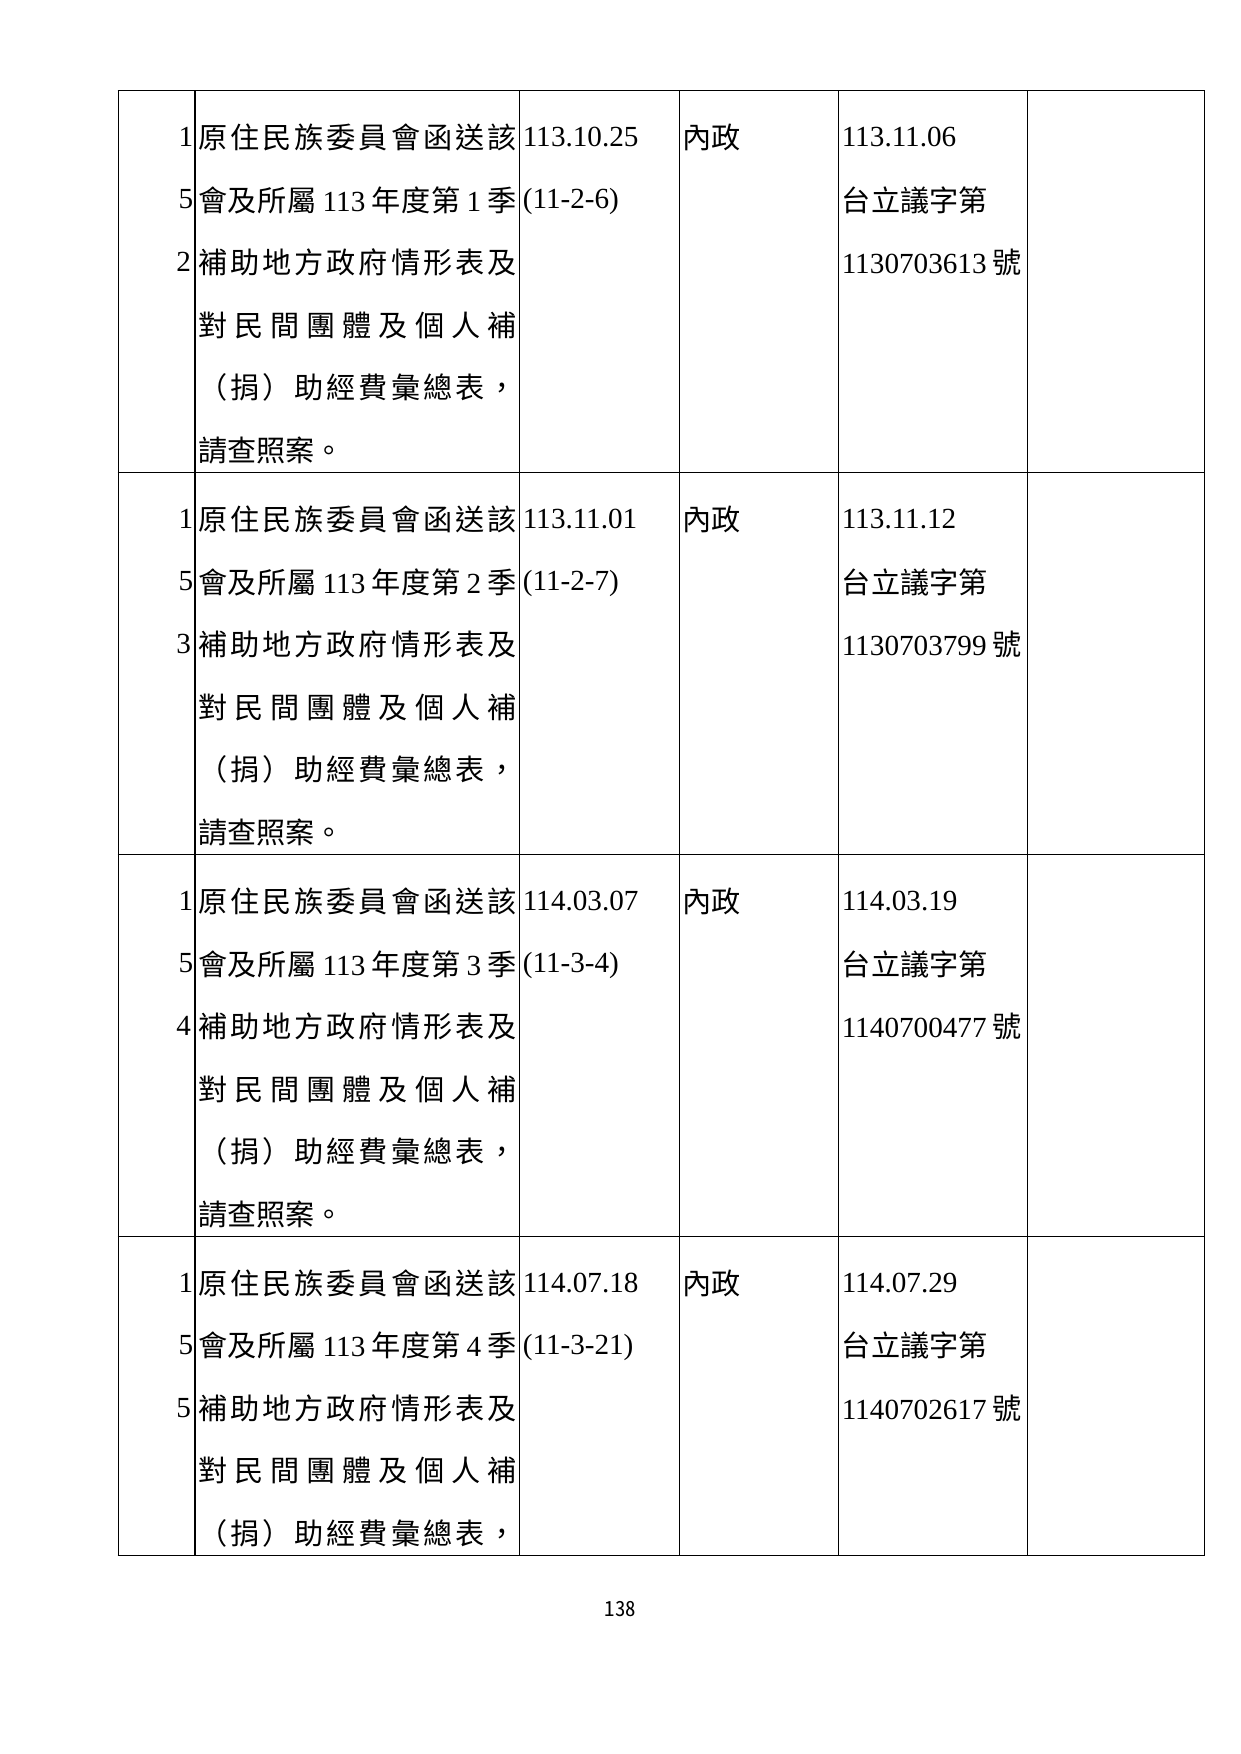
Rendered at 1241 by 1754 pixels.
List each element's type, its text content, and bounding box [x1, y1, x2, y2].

table_cell 113.11.12 台立議字第 1130703799號 [839, 473, 1027, 854]
table_cell 內政 [680, 855, 838, 1236]
table_cell 114.03.19 台立議字第1140700477號 [839, 855, 1027, 1236]
table_cell 113.11.06 台立議字第1130703613號 [839, 91, 1027, 472]
table_cell 內政 [680, 91, 838, 472]
table_cell 114.07.29 台立議字第1140702617號 [839, 1237, 1027, 1555]
table_cell [1028, 473, 1204, 854]
table_cell 原住民族委員會函送該會及所屬113年度第1季補助地方政府情形表及對民間團體及個人補（捐）助經費彙總表，請查照案。 [196, 91, 519, 472]
table_cell 原住民族委員會函送該會及所屬113年度第3季補助地方政府情形表及對民間團體及個人補（捐）助經費彙總表，請查照案。 [196, 855, 519, 1236]
table_cell 原住民族委員會函送該會及所屬113年度第4季補助地方政府情形表及對民間團體及個人補（捐）助經費彙總表， [196, 1237, 519, 1555]
table_cell 113.10.25 (11-2-6) [520, 91, 679, 472]
table_cell 內政 [680, 473, 838, 854]
table_cell [1028, 91, 1204, 472]
table_cell [1028, 1237, 1204, 1555]
table_cell 114.07.18 (11-3-21) [520, 1237, 679, 1555]
table_cell 原住民族委員會函送該會及所屬113年度第2季補助地方政府情形表及對民間團體及個人補（捐）助經費彙總表，請查照案。 [196, 473, 519, 854]
table_cell 113.11.01 (11-2-7) [520, 473, 679, 854]
table_cell [119, 473, 194, 854]
table_cell [119, 855, 194, 1236]
table_cell [119, 1237, 194, 1555]
table_cell 內政 [680, 1237, 838, 1555]
table_cell 114.03.07 (11-3-4) [520, 855, 679, 1236]
table_cell [1028, 855, 1204, 1236]
table_cell [119, 91, 194, 472]
